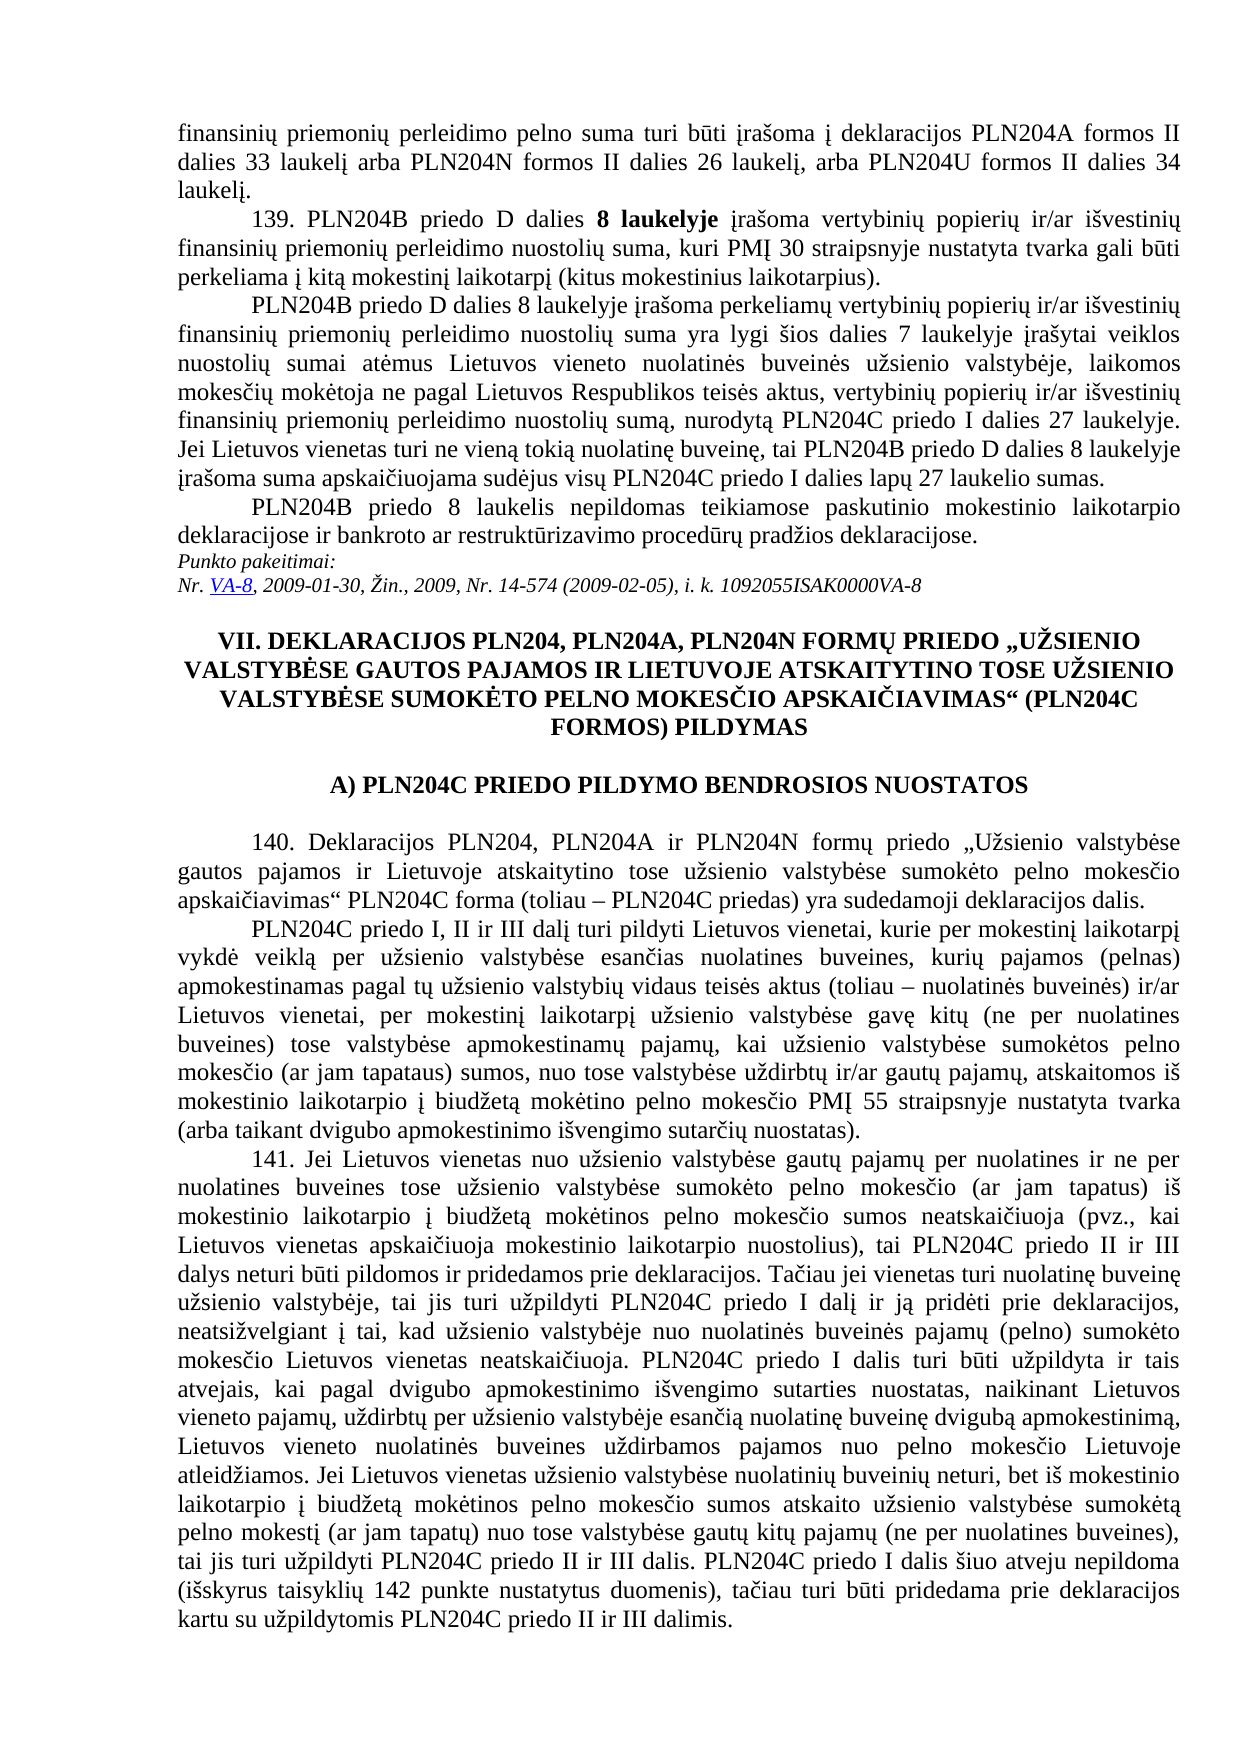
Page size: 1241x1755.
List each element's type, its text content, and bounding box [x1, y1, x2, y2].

text PLN204B priedo D dalies 8 laukelyje įrašoma perkeliamų vertybinių popierių ir/ar išvestinių finansinių priemonių perleidimo nuostolių suma yra lygi šios dalies 7 laukelyje įrašytai veiklos nuostolių sumai atėmus Lietuvos vieneto nuolatinės buveinės užsienio valstybėje, laikomos mokesčių mokėtoja ne pagal Lietuvos Respublikos teisės aktus, vertybinių popierių ir/ar išvestinių finansinių priemonių perleidimo nuostolių sumą, nurodytą PLN204C priedo I dalies 27 laukelyje. Jei Lietuvos vienetas turi ne vieną tokią nuolatinę buveinę, tai PLN204B priedo D dalies 8 laukelyje įrašoma suma apskaičiuojama sudėjus visų PLN204C priedo I dalies lapų 27 laukelio sumas. [177, 291, 1181, 492]
text Punkto pakeitimai: [177, 549, 1181, 573]
text 140. Deklaracijos PLN204, PLN204A ir PLN204N formų priedo „Užsienio valstybėse gautos pajamos ir Lietuvoje atskaitytino tose užsienio valstybėse sumokėto pelno mokesčio apskaičiavimas“ PLN204C forma (toliau – PLN204C priedas) yra sudedamoji deklaracijos dalis. [177, 827, 1181, 914]
text VII. DEKLARACIJOS PLN204, PLN204A, PLN204N FORMŲ PRIEDO „UŽSIENIO VALSTYBĖSE GAUTOS PAJAMOS IR LIETUVOJE ATSKAITYTINO TOSE UŽSIENIO VALSTYBĖSE SUMOKĖTO PELNO MOKESČIO APSKAIČIAVIMAS“ (PLN204C FORMOS) PILDYMAS [177, 626, 1181, 741]
text 141. Jei Lietuvos vienetas nuo užsienio valstybėse gautų pajamų per nuolatines ir ne per nuolatines buveines tose užsienio valstybėse sumokėto pelno mokesčio (ar jam tapatus) iš mokestinio laikotarpio į biudžetą mokėtinos pelno mokesčio sumos neatskaičiuoja (pvz., kai Lietuvos vienetas apskaičiuoja mokestinio laikotarpio nuostolius), tai PLN204C priedo II ir III dalys neturi būti pildomos ir pridedamos prie deklaracijos. Tačiau jei vienetas turi nuolatinę buveinę užsienio valstybėje, tai jis turi užpildyti PLN204C priedo I dalį ir ją pridėti prie deklaracijos, neatsižvelgiant į tai, kad užsienio valstybėje nuo nuolatinės buveinės pajamų (pelno) sumokėto mokesčio Lietuvos vienetas neatskaičiuoja. PLN204C priedo I dalis turi būti užpildyta ir tais atvejais, kai pagal dvigubo apmokestinimo išvengimo sutarties nuostatas, naikinant Lietuvos vieneto pajamų, uždirbtų per užsienio valstybėje esančią nuolatinę buveinę dvigubą apmokestinimą, Lietuvos vieneto nuolatinės buveines uždirbamos pajamos nuo pelno mokesčio Lietuvoje atleidžiamos. Jei Lietuvos vienetas užsienio valstybėse nuolatinių buveinių neturi, bet iš mokestinio laikotarpio į biudžetą mokėtinos pelno mokesčio sumos atskaito užsienio valstybėse sumokėtą pelno mokestį (ar jam tapatų) nuo tose valstybėse gautų kitų pajamų (ne per nuolatines buveines), tai jis turi užpildyti PLN204C priedo II ir III dalis. PLN204C priedo I dalis šiuo atveju nepildoma (išskyrus taisyklių 142 punkte nustatytus duomenis), tačiau turi būti pridedama prie deklaracijos kartu su užpildytomis PLN204C priedo II ir III dalimis. [177, 1144, 1181, 1632]
text PLN204B priedo 8 laukelis nepildomas teikiamose paskutinio mokestinio laikotarpio deklaracijose ir bankroto ar restruktūrizavimo procedūrų pradžios deklaracijose. [177, 492, 1181, 549]
text 139. PLN204B priedo D dalies 8 laukelyje įrašoma vertybinių popierių ir/ar išvestinių finansinių priemonių perleidimo nuostolių suma, kuri PMĮ 30 straipsnyje nustatyta tvarka gali būti perkeliama į kitą mokestinį laikotarpį (kitus mokestinius laikotarpius). [177, 204, 1181, 291]
text A) PLN204C PRIEDO PILDYMO BENDROSIOS NUOSTATOS [177, 770, 1181, 799]
text finansinių priemonių perleidimo pelno suma turi būti įrašoma į deklaracijos PLN204A formos II dalies 33 laukelį arba PLN204N formos II dalies 26 laukelį, arba PLN204U formos II dalies 34 laukelį. [177, 118, 1181, 204]
text Nr. VA-8, 2009-01-30, Žin., 2009, Nr. 14-574 (2009-02-05), i. k. 1092055ISAK0000VA-8 [177, 573, 1181, 597]
text PLN204C priedo I, II ir III dalį turi pildyti Lietuvos vienetai, kurie per mokestinį laikotarpį vykdė veiklą per užsienio valstybėse esančias nuolatines buveines, kurių pajamos (pelnas) apmokestinamas pagal tų užsienio valstybių vidaus teisės aktus (toliau – nuolatinės buveinės) ir/ar Lietuvos vienetai, per mokestinį laikotarpį užsienio valstybėse gavę kitų (ne per nuolatines buveines) tose valstybėse apmokestinamų pajamų, kai užsienio valstybėse sumokėtos pelno mokesčio (ar jam tapataus) sumos, nuo tose valstybėse uždirbtų ir/ar gautų pajamų, atskaitomos iš mokestinio laikotarpio į biudžetą mokėtino pelno mokesčio PMĮ 55 straipsnyje nustatyta tvarka (arba taikant dvigubo apmokestinimo išvengimo sutarčių nuostatas). [177, 914, 1181, 1144]
